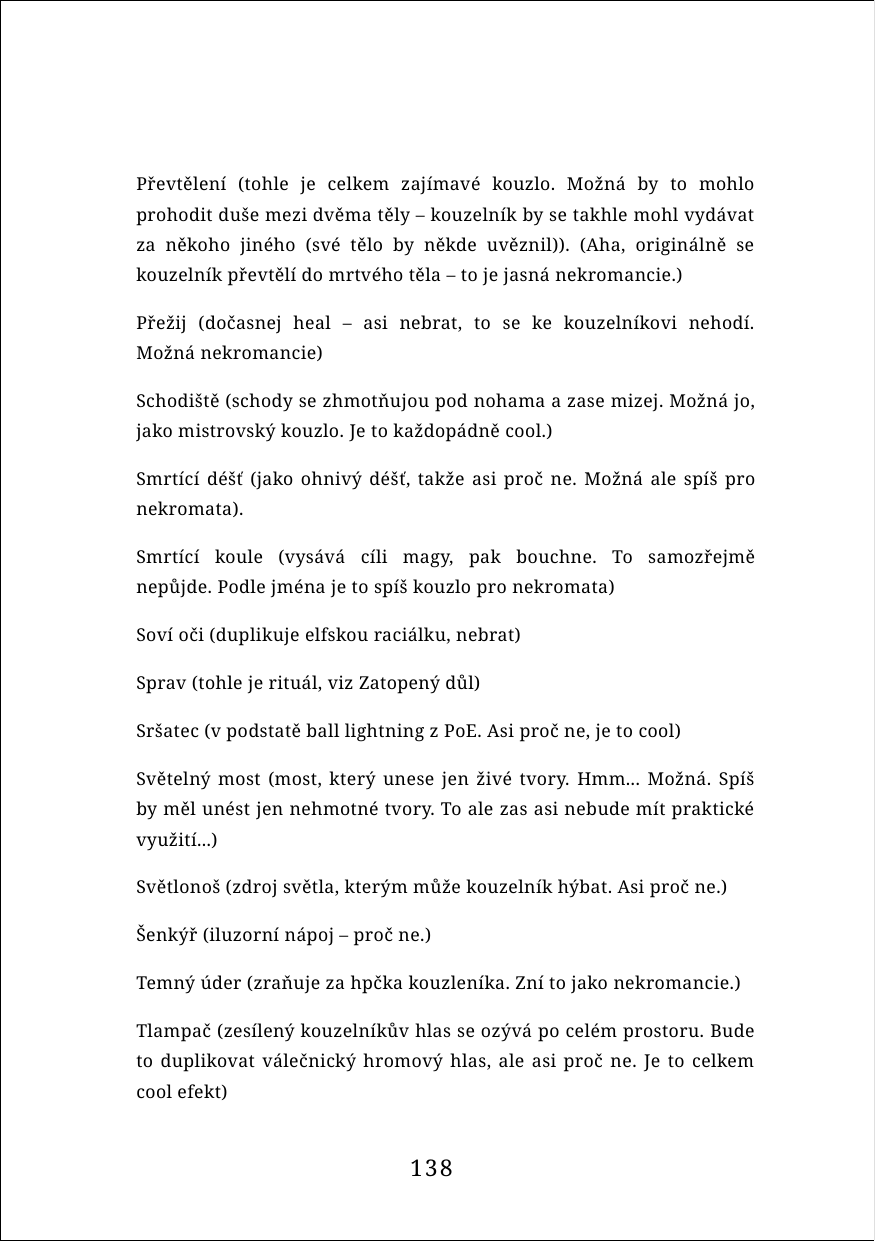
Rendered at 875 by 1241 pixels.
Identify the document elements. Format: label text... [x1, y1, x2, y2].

text Převtělení (tohle je celkem zajímavé kouzlo. Možná by to mohlo prohodit duše mezi dvěma těly – kouzelník by se takhle mohl vydávat za někoho jiného (své tělo by někde uvěznil)). (Aha, originálně se kouzelník převtělí do mrtvého těla – to je jasná nekromancie.) [136, 172, 756, 287]
text Smrtící déšť (jako ohnivý déšť, takže asi proč ne. Možná ale spíš pro nekromata). [136, 467, 756, 521]
text Přežij (dočasnej heal – asi nebrat, to se ke kouzelníkovi nehodí. Možná nekromancie) [136, 310, 756, 365]
text Šenkýř (iluzorní nápoj – proč ne.) [136, 923, 756, 947]
text Smrtící koule (vysává cíli magy, pak bouchne. To samozřejmě nepůjde. Podle jména je to spíš kouzlo pro nekromata) [136, 545, 756, 599]
text Světelný most (most, který unese jen živé tvory. Hmm... Možná. Spíš by měl unést jen nehmotné tvory. To ale zas asi nebude mít praktické využití...) [136, 767, 756, 851]
text Schodiště (schody se zhmotňujou pod nohama a zase mizej. Možná jo, jako mistrovský kouzlo. Je to každopádně cool.) [136, 388, 756, 443]
text Soví oči (duplikuje elfskou raciálku, nebrat) [136, 623, 756, 647]
text Světlonoš (zdroj světla, kterým může kouzelník hýbat. Asi proč ne.) [136, 875, 756, 899]
text Sprav (tohle je rituál, viz Zatopený důl) [136, 671, 756, 695]
text Temný úder (zraňuje za hpčka kouzleníka. Zní to jako nekromancie.) [136, 971, 756, 995]
text Tlampač (zesílený kouzelníkův hlas se ozývá po celém prostoru. Bude to duplikovat válečnický hromový hlas, ale asi proč ne. Je to celkem cool efekt) [136, 1019, 756, 1103]
text Sršatec (v podstatě ball lightning z PoE. Asi proč ne, je to cool) [136, 719, 756, 743]
